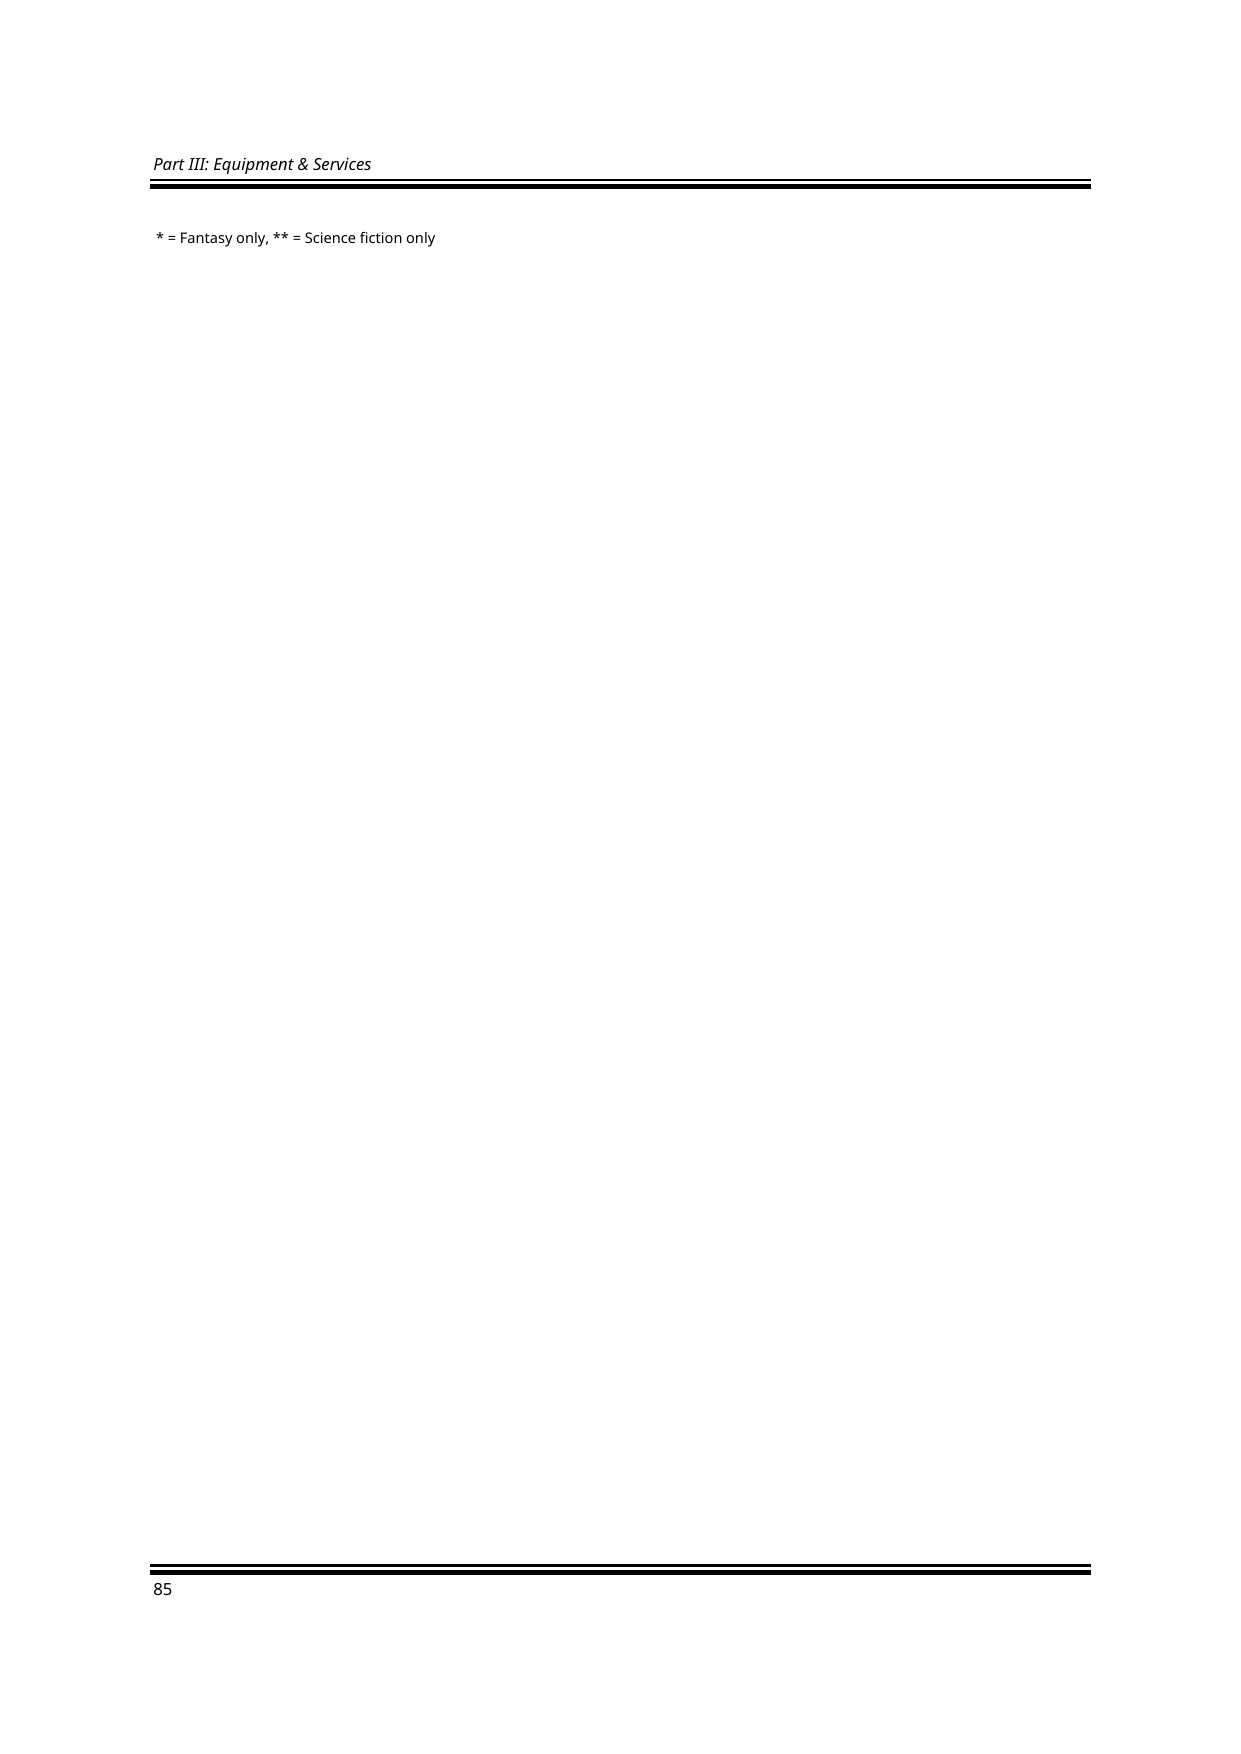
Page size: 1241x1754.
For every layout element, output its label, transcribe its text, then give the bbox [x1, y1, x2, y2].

table_cell * = Fantasy only, ** = Science fiction only [150, 219, 605, 253]
